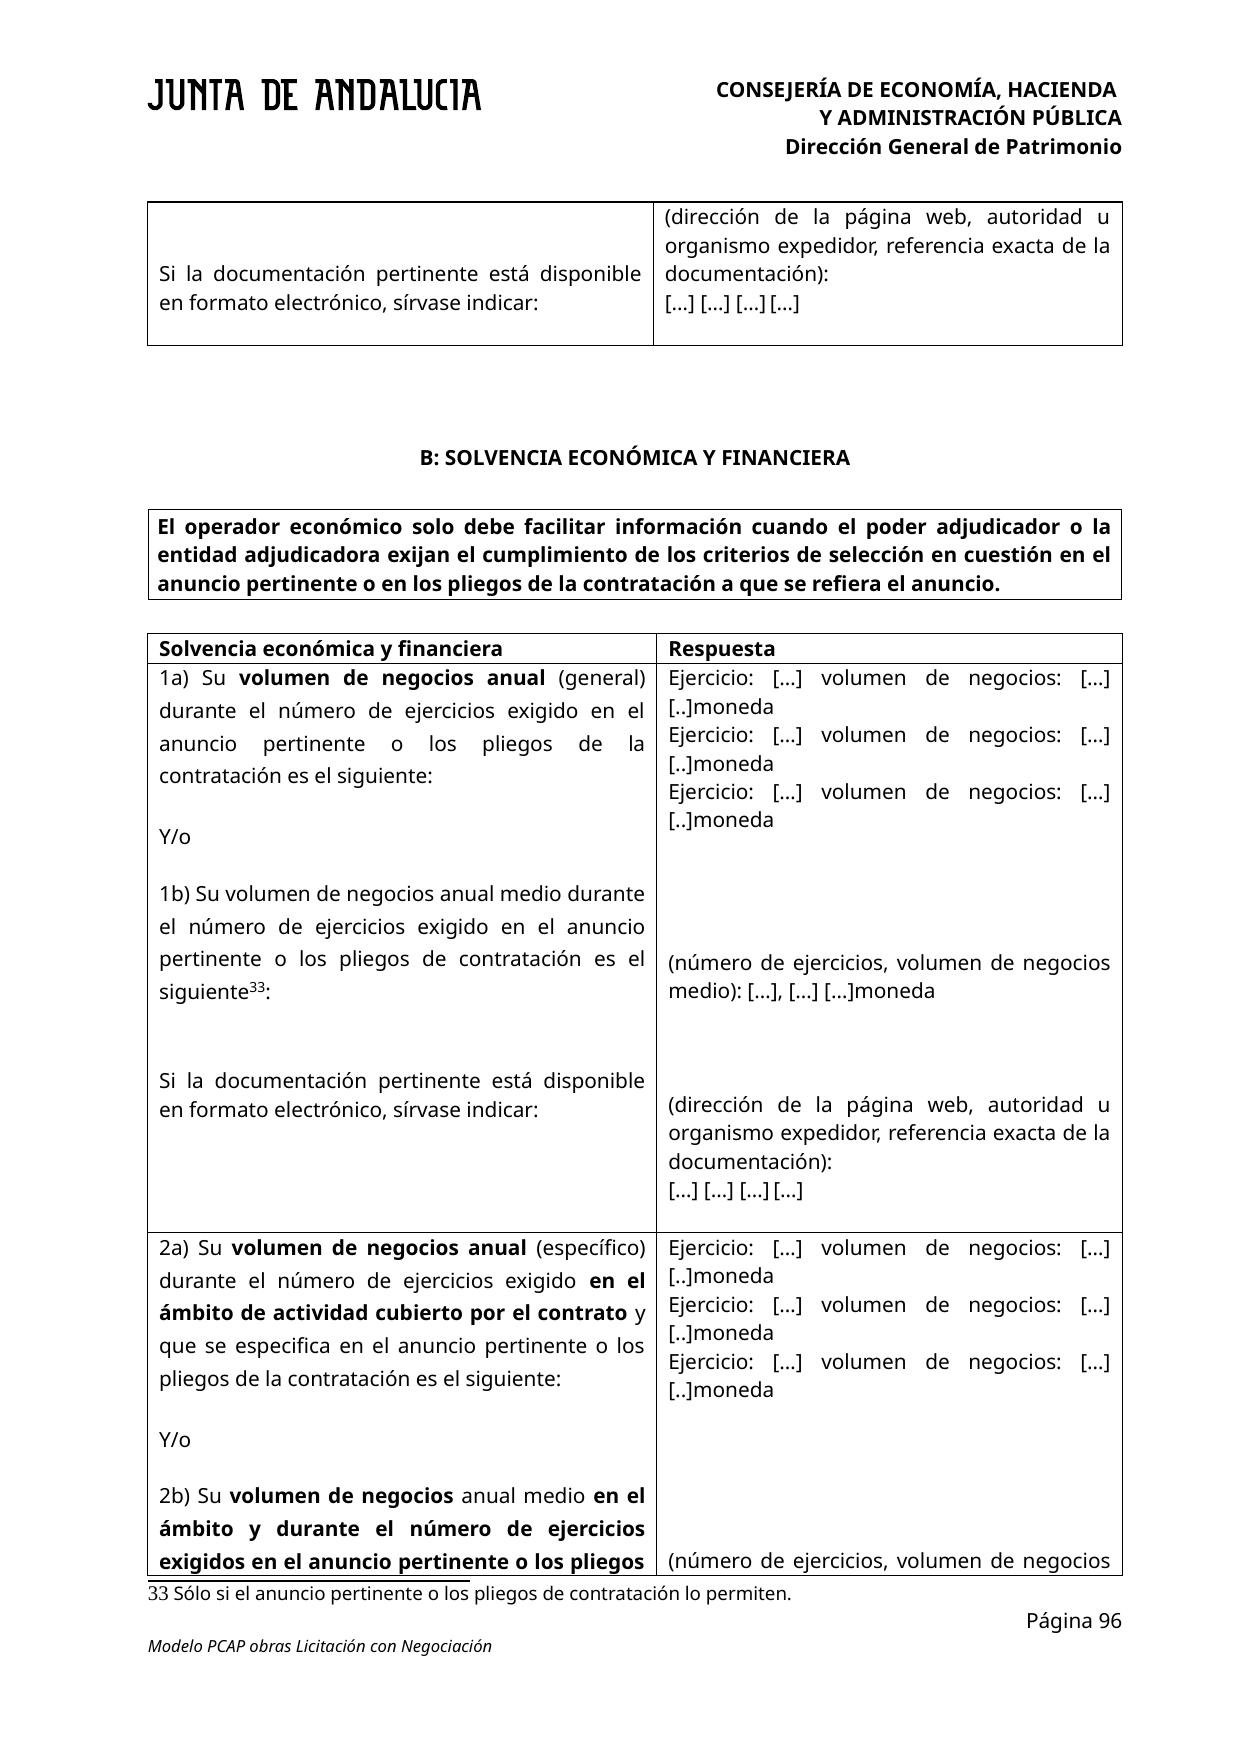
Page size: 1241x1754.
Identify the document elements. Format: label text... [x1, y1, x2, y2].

table_cell 1a) Su volumen de negocios anual (general) durante el número de ejercicios exigido en el anuncio pertinente o los pliegos de la contratación es el siguiente: Y/o 1b) Su volumen de negocios anual medio durante el número de ejercicios exigido en el anuncio pertinente o los pliegos de contratación es el siguiente: Si la documentación pertinente está disponible en formato electrónico, sírvase indicar: [148, 664, 656, 1232]
table_header Respuesta [657, 634, 1122, 662]
table_cell 2a) Su volumen de negocios anual (específico) durante el número de ejercicios exigido en el ámbito de actividad cubierto por el contrato y que se especifica en el anuncio pertinente o los pliegos de la contratación es el siguiente: Y/o 2b) Su volumen de negocios anual medio en el ámbito y durante el número de ejercicios exigidos en el anuncio pertinente o los pliegos [148, 1233, 656, 1575]
table_header Solvencia económica y financiera [148, 634, 656, 662]
table_cell Ejercicio: […] volumen de negocios: […][..]moneda Ejercicio: […] volumen de negocios: […][..]moneda Ejercicio: […] volumen de negocios: […][..]moneda (número de ejercicios, volumen de negocios medio): […], […] […]moneda (dirección de la página web, autoridad u organismo expedidor, referencia exacta de la documentación): […] […] […] […] [657, 664, 1122, 1232]
text El operador económico solo debe facilitar información cuando el poder adjudicador o la entidad adjudicadora exijan el cumplimiento de los criterios de selección en cuestión en el anuncio pertinente o en los pliegos de la contratación a que se refiera el anuncio. [149, 510, 1121, 599]
text B: SOLVENCIA ECONÓMICA Y FINANCIERA [148, 443, 1122, 472]
table_cell (dirección de la página web, autoridad u organismo expedidor, referencia exacta de la documentación): […] […] […] […] [654, 203, 1122, 345]
table_cell Ejercicio: […] volumen de negocios: […][..]moneda Ejercicio: […] volumen de negocios: […][..]moneda Ejercicio: […] volumen de negocios: […][..]moneda (número de ejercicios, volumen de negocios [657, 1233, 1122, 1575]
table_cell Si la documentación pertinente está disponible en formato electrónico, sírvase indicar: [148, 203, 653, 345]
